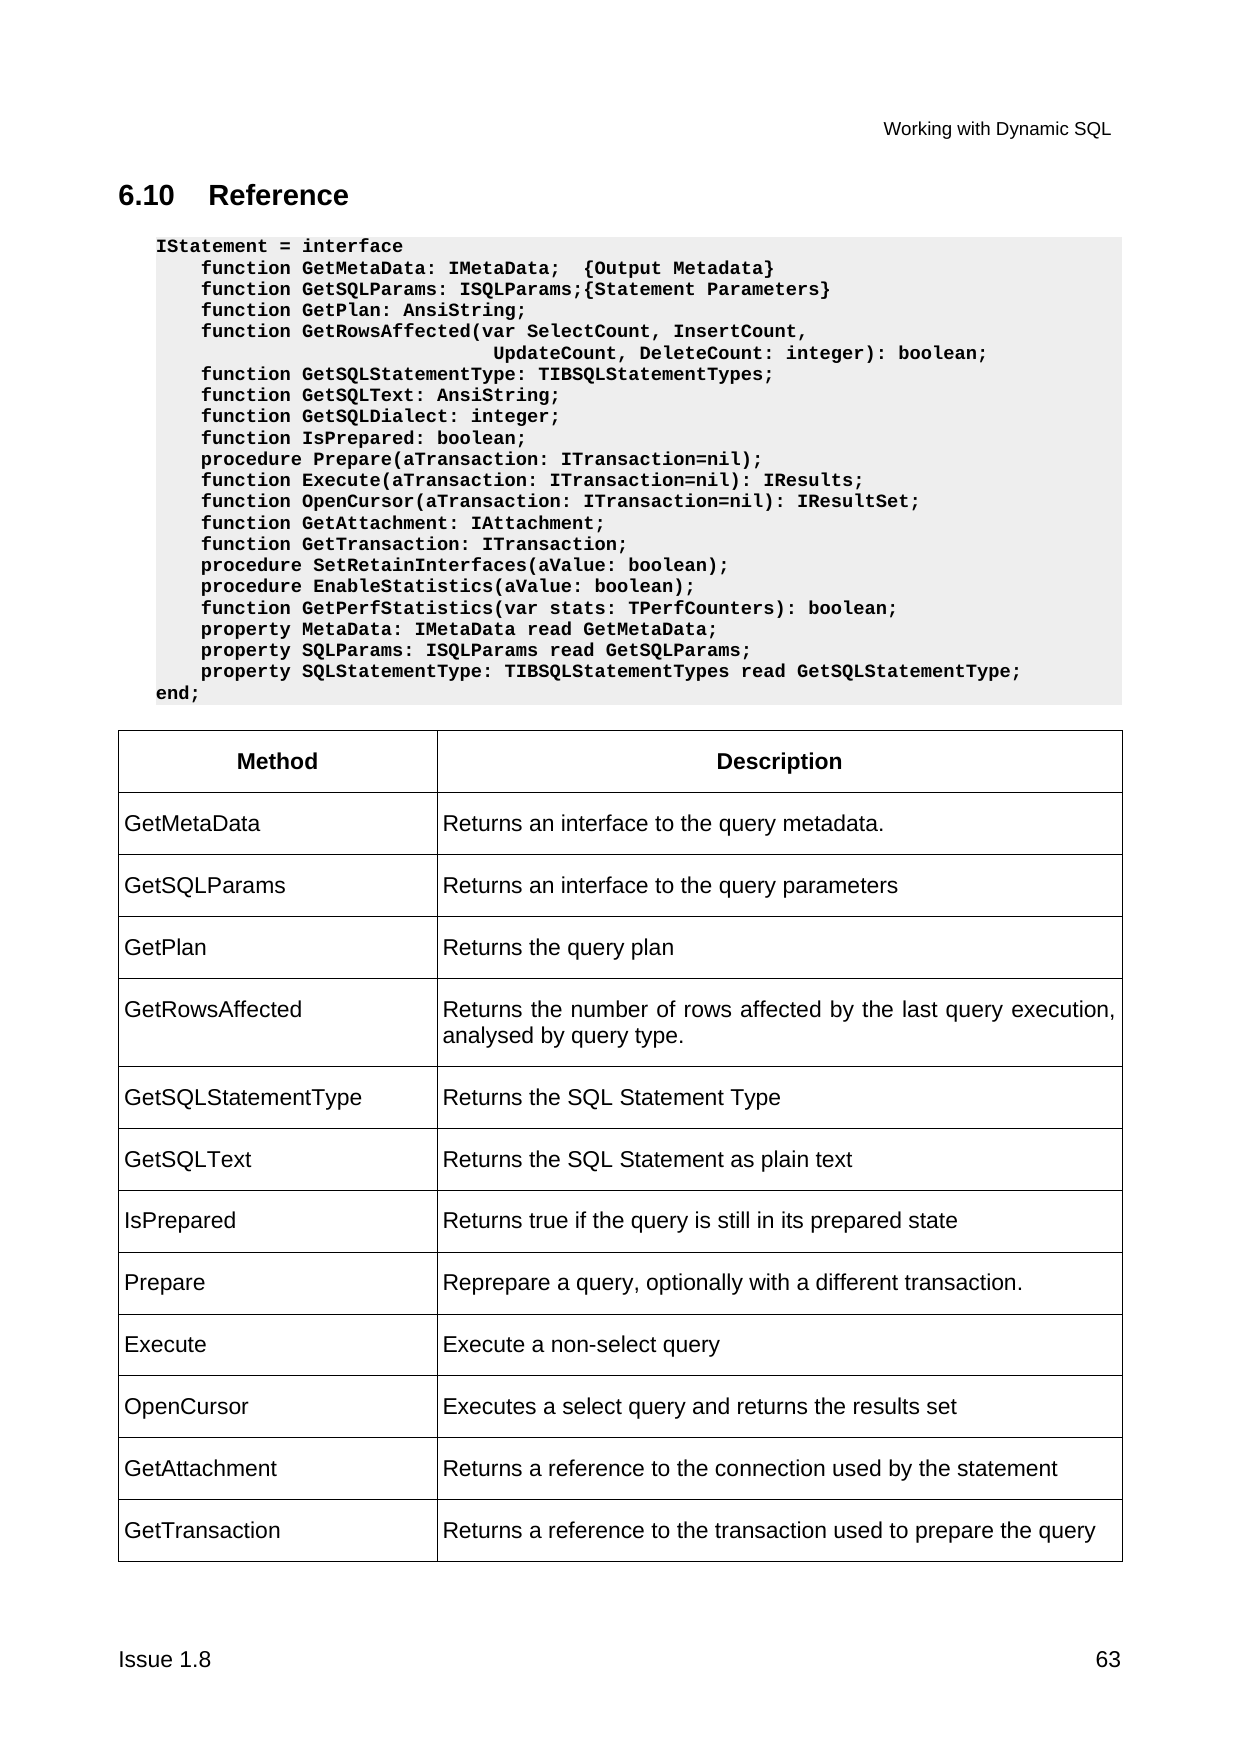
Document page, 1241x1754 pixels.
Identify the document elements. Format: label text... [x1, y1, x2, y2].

subtitle Reference [118, 178, 1122, 212]
table_cell Returns an interface to the query metadata. [438, 793, 1122, 854]
table_cell Returns a reference to the transaction used to prepare the query [438, 1500, 1122, 1561]
text function GetPerfStatistics(var stats: TPerfCounters): boolean; [156, 598, 1122, 620]
text property MetaData: IMetaData read GetMetaData; [156, 620, 1122, 641]
table_cell Prepare [119, 1253, 437, 1313]
text function GetSQLDialect: integer; [156, 407, 1122, 428]
table_cell Returns the number of rows affected by the last query execution, analysed by query type. [438, 979, 1122, 1066]
table_header Description [438, 731, 1122, 792]
table_cell GetSQLParams [119, 855, 437, 916]
table_cell GetRowsAffected [119, 979, 437, 1066]
table_cell Returns true if the query is still in its prepared state [438, 1191, 1122, 1252]
table_cell GetPlan [119, 917, 437, 978]
table_cell Reprepare a query, optionally with a different transaction. [438, 1253, 1122, 1313]
table_cell GetMetaData [119, 793, 437, 854]
text procedure EnableStatistics(aValue: boolean); [156, 577, 1122, 598]
table_cell Execute a non-select query [438, 1315, 1122, 1375]
text function GetSQLStatementType: TIBSQLStatementTypes; [156, 365, 1122, 386]
text IStatement = interface [156, 237, 1122, 258]
table_cell GetTransaction [119, 1500, 437, 1561]
table_cell Returns the SQL Statement as plain text [438, 1129, 1122, 1190]
text UpdateCount, DeleteCount: integer): boolean; [156, 343, 1122, 365]
table_cell Execute [119, 1315, 437, 1375]
text function GetSQLParams: ISQLParams;{Statement Parameters} [156, 280, 1122, 301]
table_cell GetSQLStatementType [119, 1067, 437, 1128]
text function GetSQLText: AnsiString; [156, 386, 1122, 407]
text function GetRowsAffected(var SelectCount, InsertCount, [156, 322, 1122, 343]
table_cell Returns the SQL Statement Type [438, 1067, 1122, 1128]
table_header Method [119, 731, 437, 792]
table_cell OpenCursor [119, 1376, 437, 1437]
text end; [156, 683, 1122, 705]
text function GetAttachment: IAttachment; [156, 513, 1122, 535]
table_cell GetAttachment [119, 1438, 437, 1499]
table_cell Returns an interface to the query parameters [438, 855, 1122, 916]
table_cell Returns a reference to the connection used by the statement [438, 1438, 1122, 1499]
text function GetTransaction: ITransaction; [156, 535, 1122, 556]
text function GetMetaData: IMetaData; {Output Metadata} [156, 258, 1122, 280]
text function Execute(aTransaction: ITransaction=nil): IResults; [156, 471, 1122, 492]
text function IsPrepared: boolean; [156, 428, 1122, 450]
text procedure SetRetainInterfaces(aValue: boolean); [156, 556, 1122, 577]
table_cell GetSQLText [119, 1129, 437, 1190]
table_cell Returns the query plan [438, 917, 1122, 978]
text property SQLStatementType: TIBSQLStatementTypes read GetSQLStatementType; [156, 662, 1122, 683]
text function OpenCursor(aTransaction: ITransaction=nil): IResultSet; [156, 492, 1122, 513]
text procedure Prepare(aTransaction: ITransaction=nil); [156, 450, 1122, 471]
table_cell Executes a select query and returns the results set [438, 1376, 1122, 1437]
text property SQLParams: ISQLParams read GetSQLParams; [156, 641, 1122, 662]
text function GetPlan: AnsiString; [156, 301, 1122, 322]
table_cell IsPrepared [119, 1191, 437, 1252]
